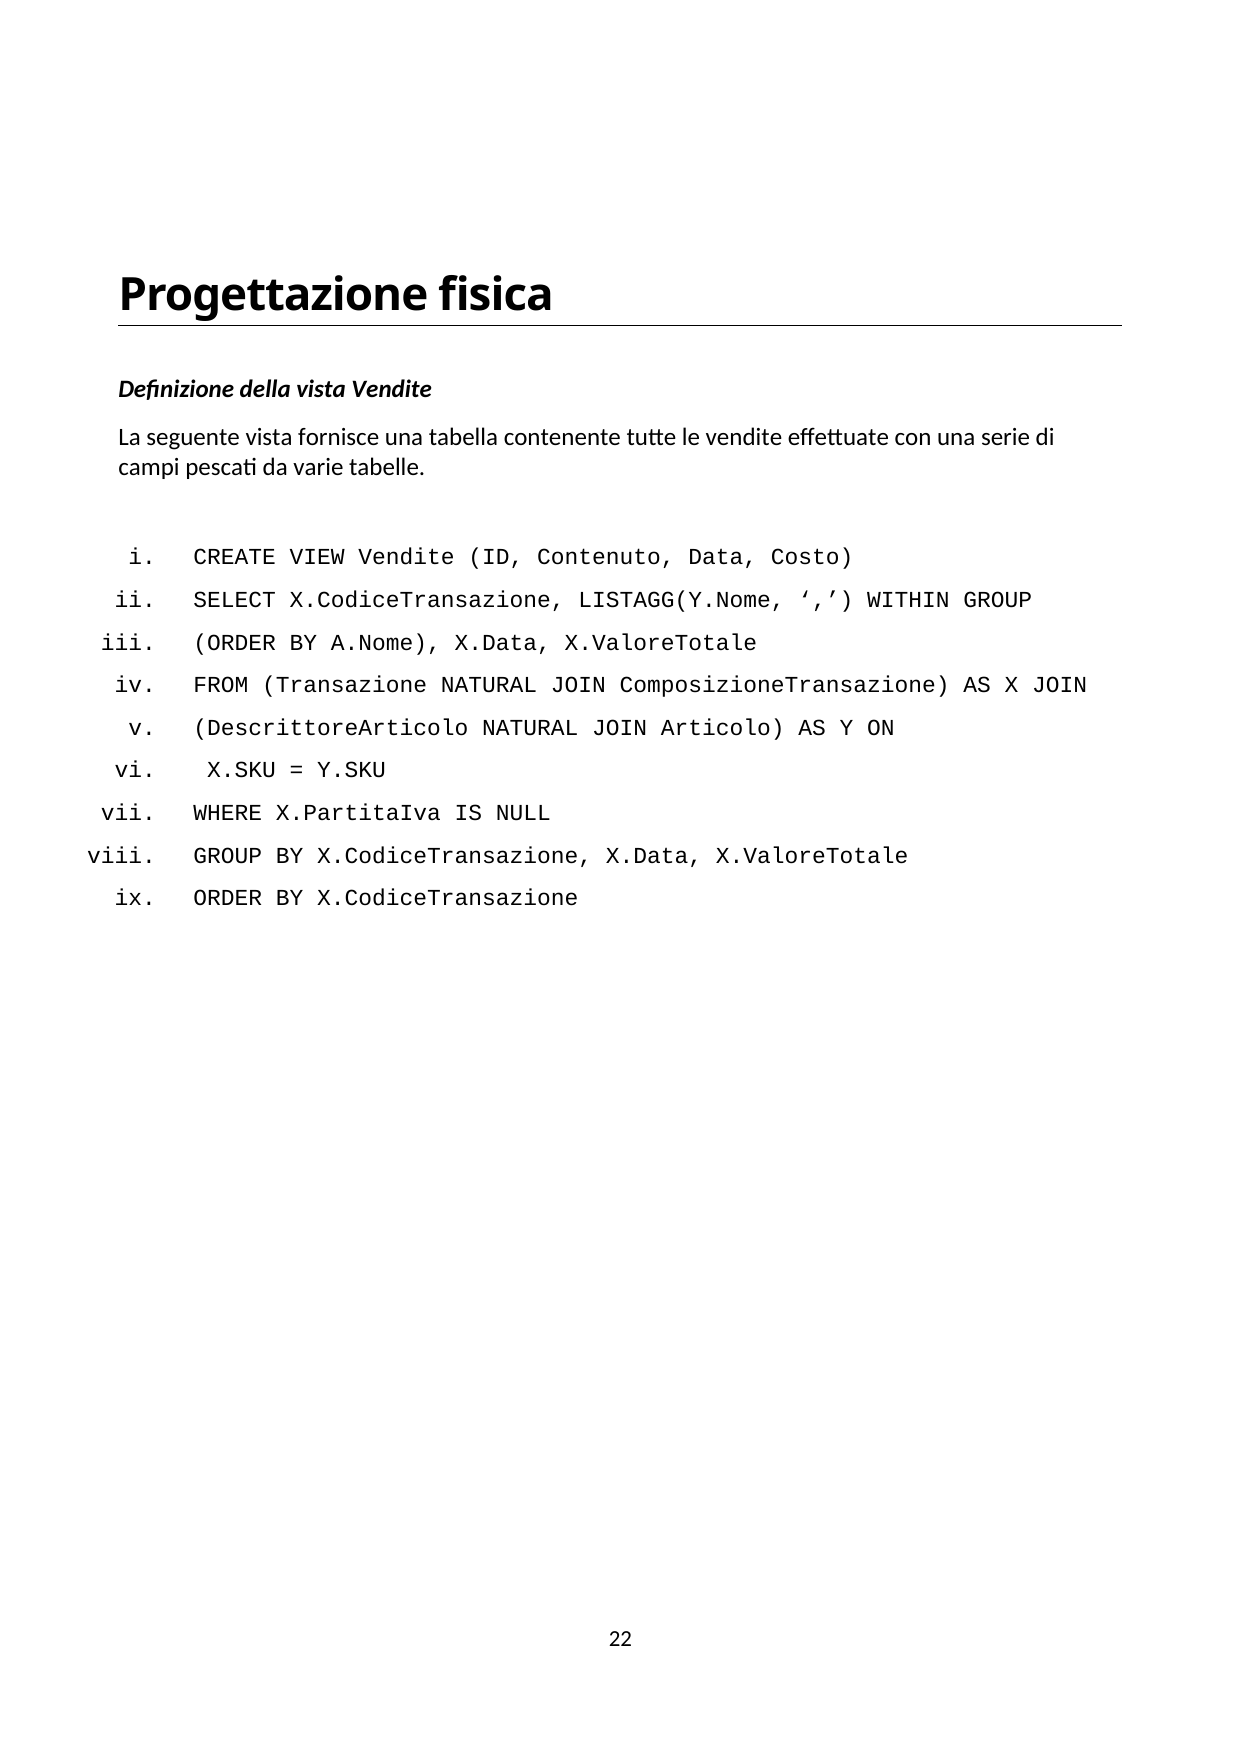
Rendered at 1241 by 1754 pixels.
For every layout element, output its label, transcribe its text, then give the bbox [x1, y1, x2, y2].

title Progettazione fisica [118, 261, 1122, 325]
list CREATE VIEW Vendite (ID, Contenuto, Data, Costo) [156, 546, 1122, 572]
list (ORDER BY A.Nome), X.Data, X.ValoreTotale [156, 631, 1122, 657]
list (DescrittoreArticolo NATURAL JOIN Articolo) AS Y ON [156, 716, 1122, 742]
list X.SKU = Y.SKU [156, 759, 1122, 785]
list GROUP BY X.CodiceTransazione, X.Data, X.ValoreTotale [156, 844, 1122, 870]
list ORDER BY X.CodiceTransazione [156, 887, 1122, 912]
text La seguente vista fornisce una tabella contenente tutte le vendite effettuate con una serie di campi pescati da varie tabelle. [118, 421, 1122, 482]
text Definizione della vista Vendite [118, 374, 1122, 404]
list SELECT X.CodiceTransazione, LISTAGG(Y.Nome, ‘,’) WITHIN GROUP [156, 588, 1122, 614]
list FROM (Transazione NATURAL JOIN ComposizioneTransazione) AS X JOIN [156, 673, 1122, 699]
list WHERE X.PartitaIva IS NULL [156, 801, 1122, 827]
